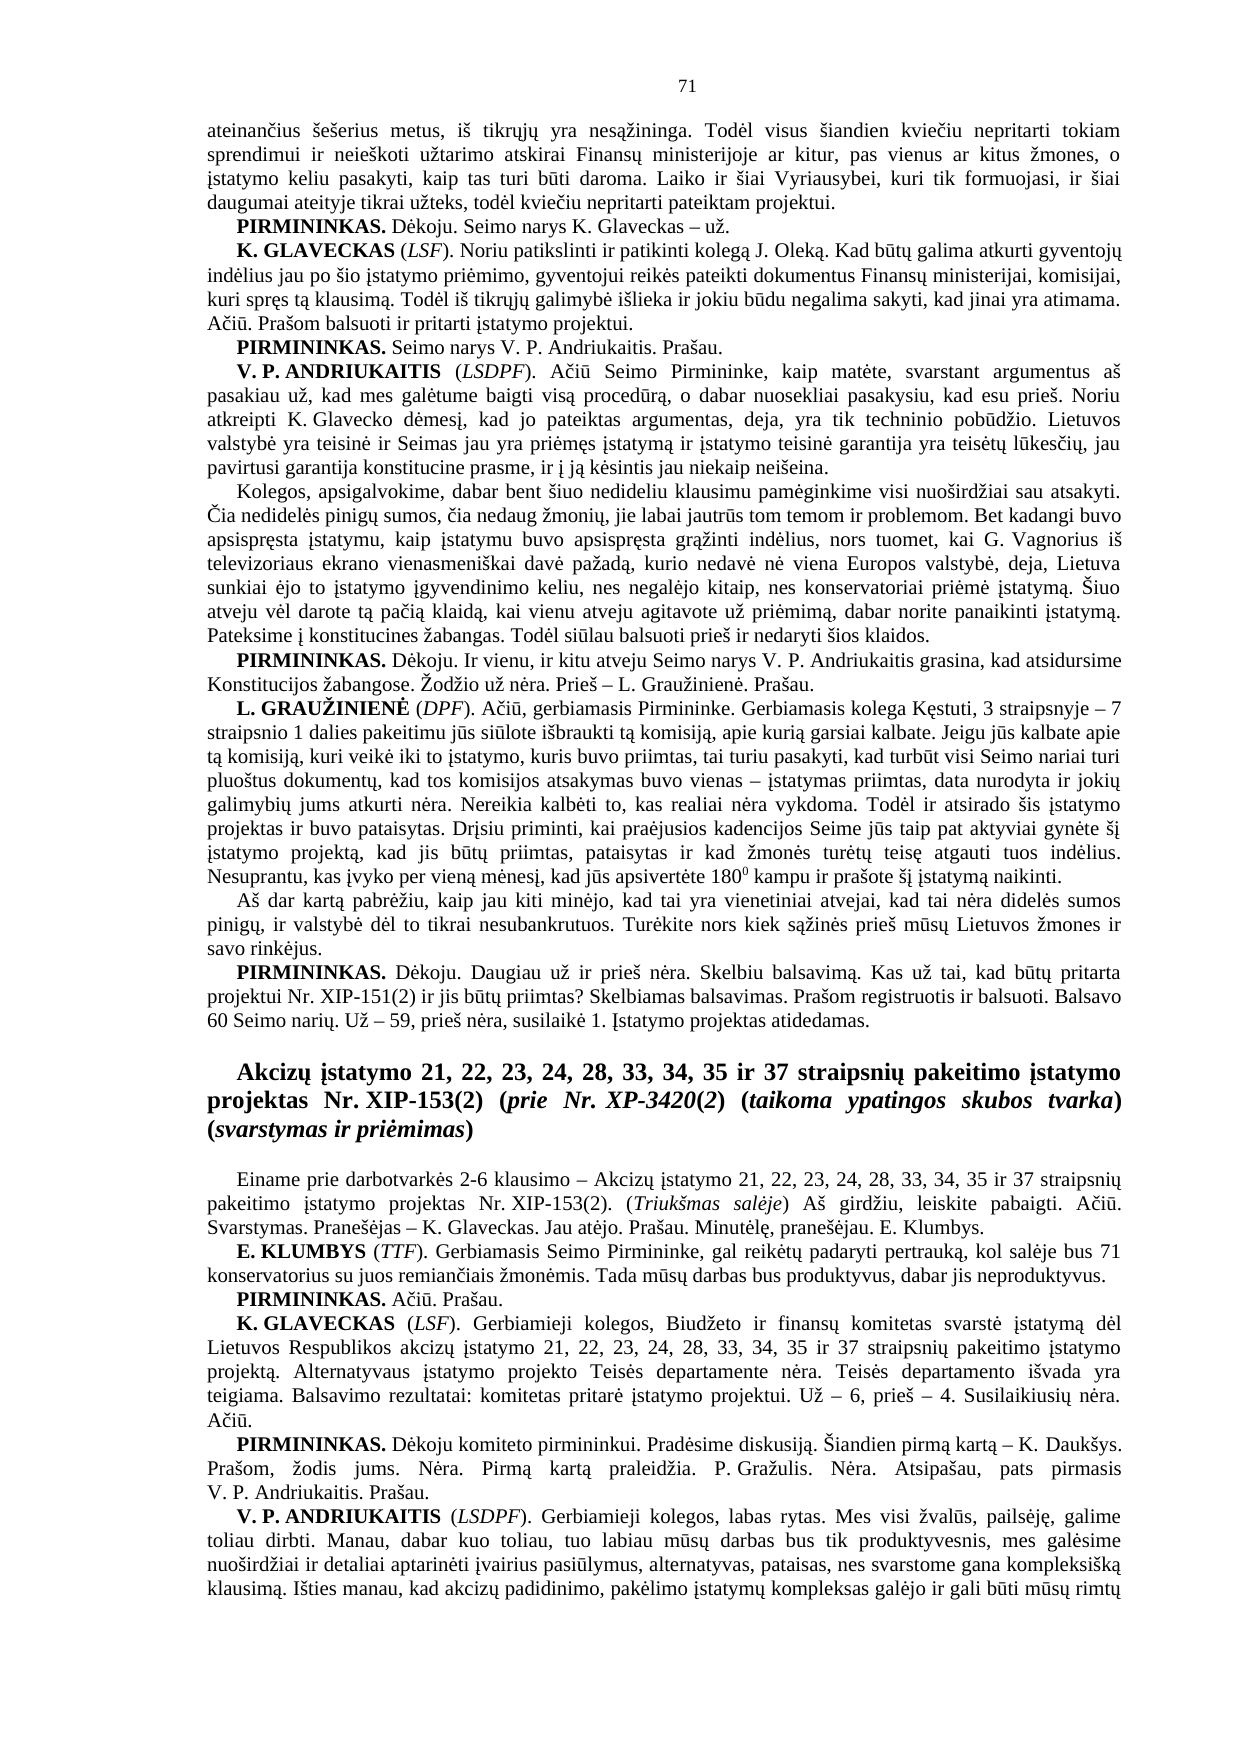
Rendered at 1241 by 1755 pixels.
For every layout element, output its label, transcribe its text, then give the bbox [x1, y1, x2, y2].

text PIRMININKAS. Dėkoju. Ir vienu, ir kitu atveju Seimo narys V. P. Andriukaitis grasina, kad atsidursime Konstitucijos žabangose. Žodžio už nėra. Prieš – L. Graužinienė. Prašau. [207, 647, 1122, 696]
text PIRMININKAS. Ačiū. Prašau. [207, 1287, 1122, 1311]
text L. GRAUŽINIENĖ (DPF). Ačiū, gerbiamasis Pirmininke. Gerbiamasis kolega Kęstuti, 3 straipsnyje – 7 straipsnio 1 dalies pakeitimu jūs siūlote išbraukti tą komisiją, apie kurią garsiai kalbate. Jeigu jūs kalbate apie tą komisiją, kuri veikė iki to įstatymo, kuris buvo priimtas, tai turiu pasakyti, kad turbūt visi Seimo nariai turi pluoštus dokumentų, kad tos komisijos atsakymas buvo vienas – įstatymas priimtas, data nurodyta ir jokių galimybių jums atkurti nėra. Nereikia kalbėti to, kas realiai nėra vykdoma. Todėl ir atsirado šis įstatymo projektas ir buvo pataisytas. Drįsiu priminti, kai praėjusios kadencijos Seime jūs taip pat aktyviai gynėte šį įstatymo projektą, kad jis būtų priimtas, pataisytas ir kad žmonės turėtų teisę atgauti tuos indėlius. Nesuprantu, kas įvyko per vieną mėnesį, kad jūs apsivertėte 1800 kampu ir prašote šį įstatymą naikinti. [207, 696, 1122, 888]
text Akcizų įstatymo 21, 22, 23, 24, 28, 33, 34, 35 ir 37 straipsnių pakeitimo įstatymo projektas Nr. XIP-153(2) (prie Nr. XP-3420(2) (taikoma ypatingos skubos tvarka) (svarstymas ir priėmimas) [207, 1057, 1122, 1143]
text Kolegos, apsigalvokime, dabar bent šiuo nedideliu klausimu pamėginkime visi nuoširdžiai sau atsakyti. Čia nedidelės pinigų sumos, čia nedaug žmonių, jie labai jautrūs tom temom ir problemom. Bet kadangi buvo apsispręsta įstatymu, kaip įstatymu buvo apsispręsta grąžinti indėlius, nors tuomet, kai G. Vagnorius iš televizoriaus ekrano vienasmeniškai davė pažadą, kurio nedavė nė viena Europos valstybė, deja, Lietuva sunkiai ėjo to įstatymo įgyvendinimo keliu, nes negalėjo kitaip, nes konservatoriai priėmė įstatymą. Šiuo atveju vėl darote tą pačią klaidą, kai vienu atveju agitavote už priėmimą, dabar norite panaikinti įstatymą. Pateksime į konstitucines žabangas. Todėl siūlau balsuoti prieš ir nedaryti šios klaidos. [207, 479, 1122, 647]
text PIRMININKAS. Dėkoju. Seimo narys K. Glaveckas – už. [207, 214, 1122, 238]
text Einame prie darbotvarkės 2-6 klausimo – Akcizų įstatymo 21, 22, 23, 24, 28, 33, 34, 35 ir 37 straipsnių pakeitimo įstatymo projektas Nr. XIP-153(2). (Triukšmas salėje) Aš girdžiu, leiskite pabaigti. Ačiū. Svarstymas. Pranešėjas – K. Glaveckas. Jau atėjo. Prašau. Minutėlę, pranešėjau. E. Klumbys. [207, 1167, 1122, 1239]
text K. GLAVECKAS (LSF). Gerbiamieji kolegos, Biudžeto ir finansų komitetas svarstė įstatymą dėl Lietuvos Respublikos akcizų įstatymo 21, 22, 23, 24, 28, 33, 34, 35 ir 37 straipsnių pakeitimo įstatymo projektą. Alternatyvaus įstatymo projekto Teisės departamente nėra. Teisės departamento išvada yra teigiama. Balsavimo rezultatai: komitetas pritarė įstatymo projektui. Už – 6, prieš – 4. Susilaikiusių nėra. Ačiū. [207, 1311, 1122, 1432]
text Aš dar kartą pabrėžiu, kaip jau kiti minėjo, kad tai yra vienetiniai atvejai, kad tai nėra didelės sumos pinigų, ir valstybė dėl to tikrai nesubankrutuos. Turėkite nors kiek sąžinės prieš mūsų Lietuvos žmones ir savo rinkėjus. [207, 888, 1122, 960]
text V. P. ANDRIUKAITIS (LSDPF). Gerbiamieji kolegos, labas rytas. Mes visi žvalūs, pailsėję, galime toliau dirbti. Manau, dabar kuo toliau, tuo labiau mūsų darbas bus tik produktyvesnis, mes galėsime nuoširdžiai ir detaliai aptarinėti įvairius pasiūlymus, alternatyvas, pataisas, nes svarstome gana kompleksišką klausimą. Išties manau, kad akcizų padidinimo, pakėlimo įstatymų kompleksas galėjo ir gali būti mūsų rimtų [207, 1504, 1122, 1600]
text PIRMININKAS. Dėkoju. Daugiau už ir prieš nėra. Skelbiu balsavimą. Kas už tai, kad būtų pritarta projektui Nr. XIP-151(2) ir jis būtų priimtas? Skelbiamas balsavimas. Prašom registruotis ir balsuoti. Balsavo 60 Seimo narių. Už – 59, prieš nėra, susilaikė 1. Įstatymo projektas atidedamas. [207, 960, 1122, 1032]
text V. P. ANDRIUKAITIS (LSDPF). Ačiū Seimo Pirmininke, kaip matėte, svarstant argumentus aš pasakiau už, kad mes galėtume baigti visą procedūrą, o dabar nuosekliai pasakysiu, kad esu prieš. Noriu atkreipti K. Glavecko dėmesį, kad jo pateiktas argumentas, deja, yra tik techninio pobūdžio. Lietuvos valstybė yra teisinė ir Seimas jau yra priėmęs įstatymą ir įstatymo teisinė garantija yra teisėtų lūkesčių, jau pavirtusi garantija konstitucine prasme, ir į ją kėsintis jau niekaip neišeina. [207, 359, 1122, 479]
text E. KLUMBYS (TTF). Gerbiamasis Seimo Pirmininke, gal reikėtų padaryti pertrauką, kol salėje bus 71 konservatorius su juos remiančiais žmonėmis. Tada mūsų darbas bus produktyvus, dabar jis neproduktyvus. [207, 1239, 1122, 1287]
text K. GLAVECKAS (LSF). Noriu patikslinti ir patikinti kolegą J. Oleką. Kad būtų galima atkurti gyventojų indėlius jau po šio įstatymo priėmimo, gyventojui reikės pateikti dokumentus Finansų ministerijai, komisijai, kuri spręs tą klausimą. Todėl iš tikrųjų galimybė išlieka ir jokiu būdu negalima sakyti, kad jinai yra atimama. Ačiū. Prašom balsuoti ir pritarti įstatymo projektui. [207, 238, 1122, 335]
text ateinančius šešerius metus, iš tikrųjų yra nesąžininga. Todėl visus šiandien kviečiu nepritarti tokiam sprendimui ir neieškoti užtarimo atskirai Finansų ministerijoje ar kitur, pas vienus ar kitus žmones, o įstatymo keliu pasakyti, kaip tas turi būti daroma. Laiko ir šiai Vyriausybei, kuri tik formuojasi, ir šiai daugumai ateityje tikrai užteks, todėl kviečiu nepritarti pateiktam projektui. [207, 118, 1122, 214]
text PIRMININKAS. Seimo narys V. P. Andriukaitis. Prašau. [207, 335, 1122, 359]
text PIRMININKAS. Dėkoju komiteto pirmininkui. Pradėsime diskusiją. Šiandien pirmą kartą – K. Daukšys. Prašom, žodis jums. Nėra. Pirmą kartą praleidžia. P. Gražulis. Nėra. Atsipašau, pats pirmasis V. P. Andriukaitis. Prašau. [207, 1432, 1122, 1504]
